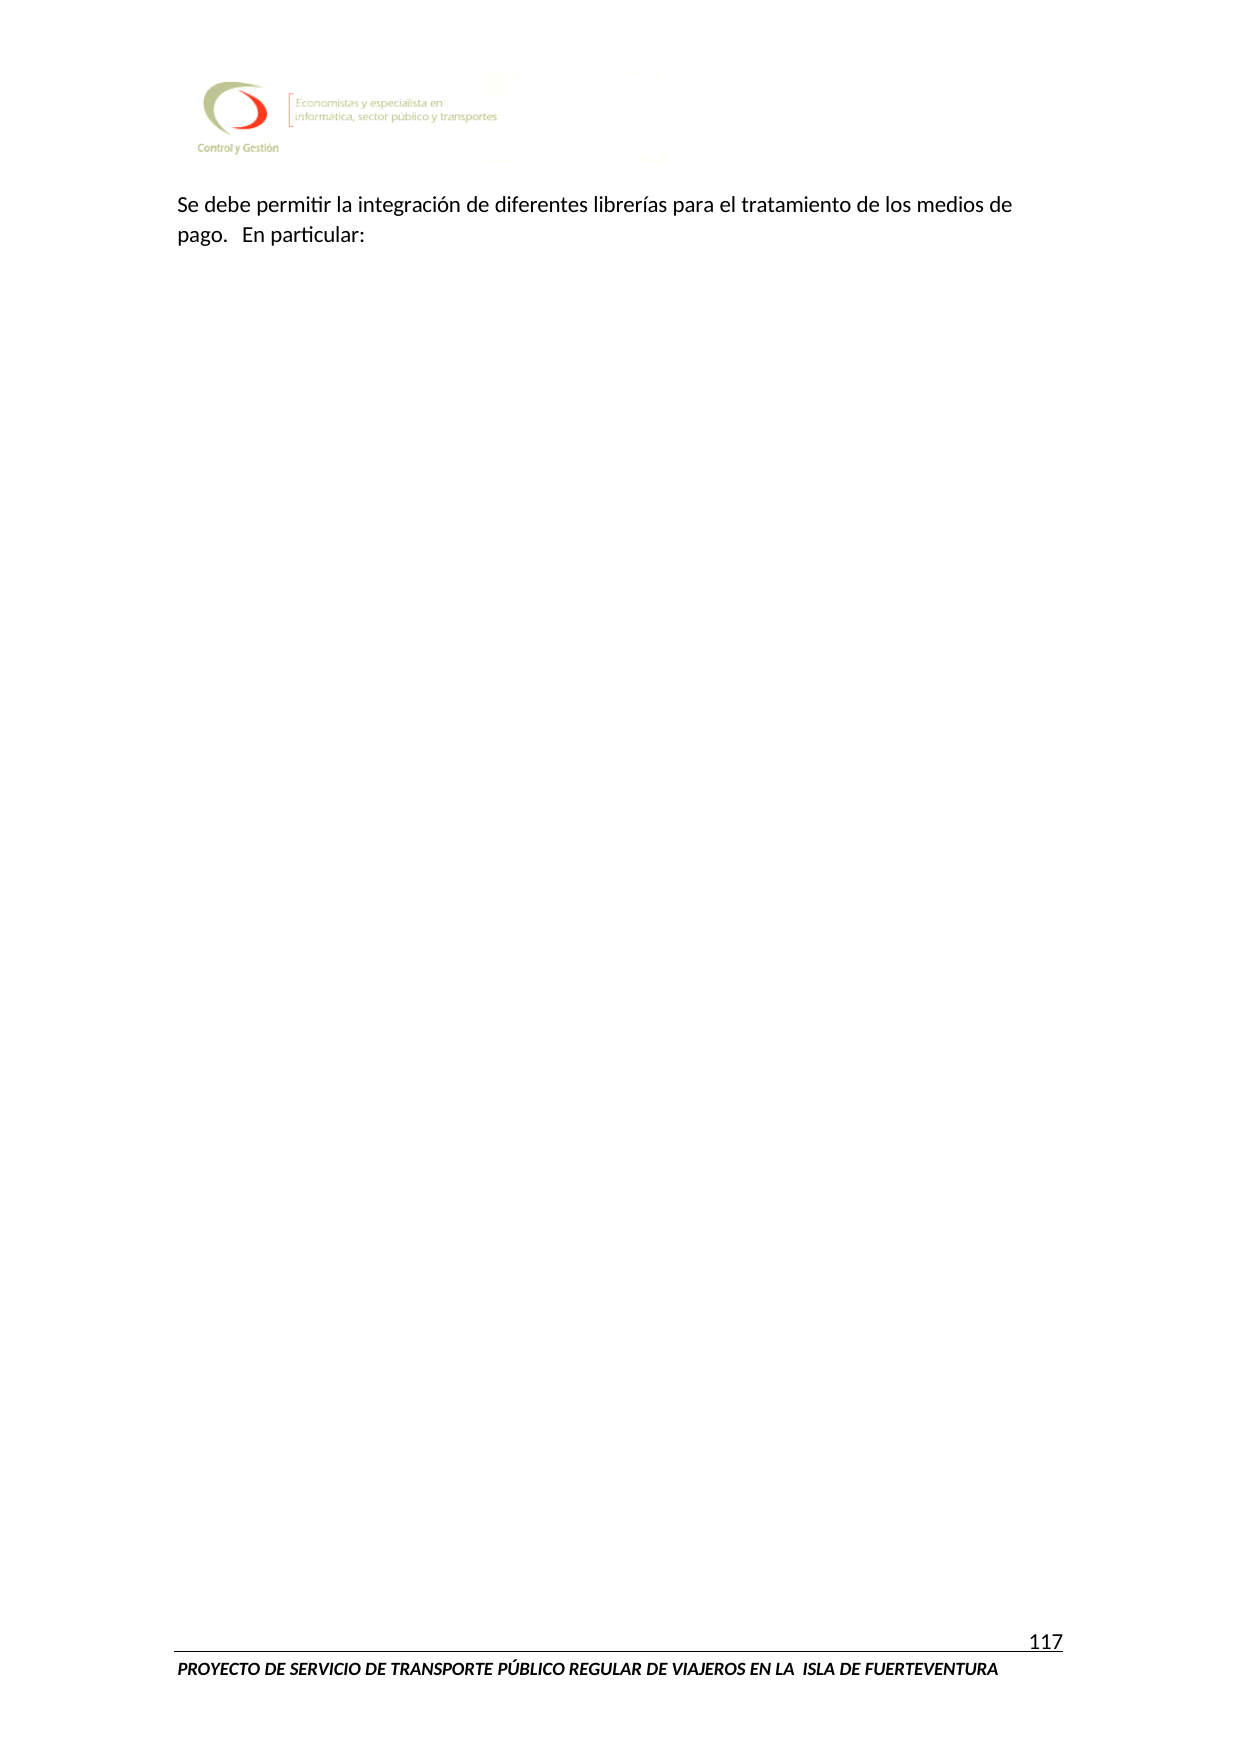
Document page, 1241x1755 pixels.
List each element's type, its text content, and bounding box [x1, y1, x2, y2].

text Se debe permitir la integración de diferentes librerías para el tratamiento de los medios de pago. En particular: [177, 190, 1063, 248]
